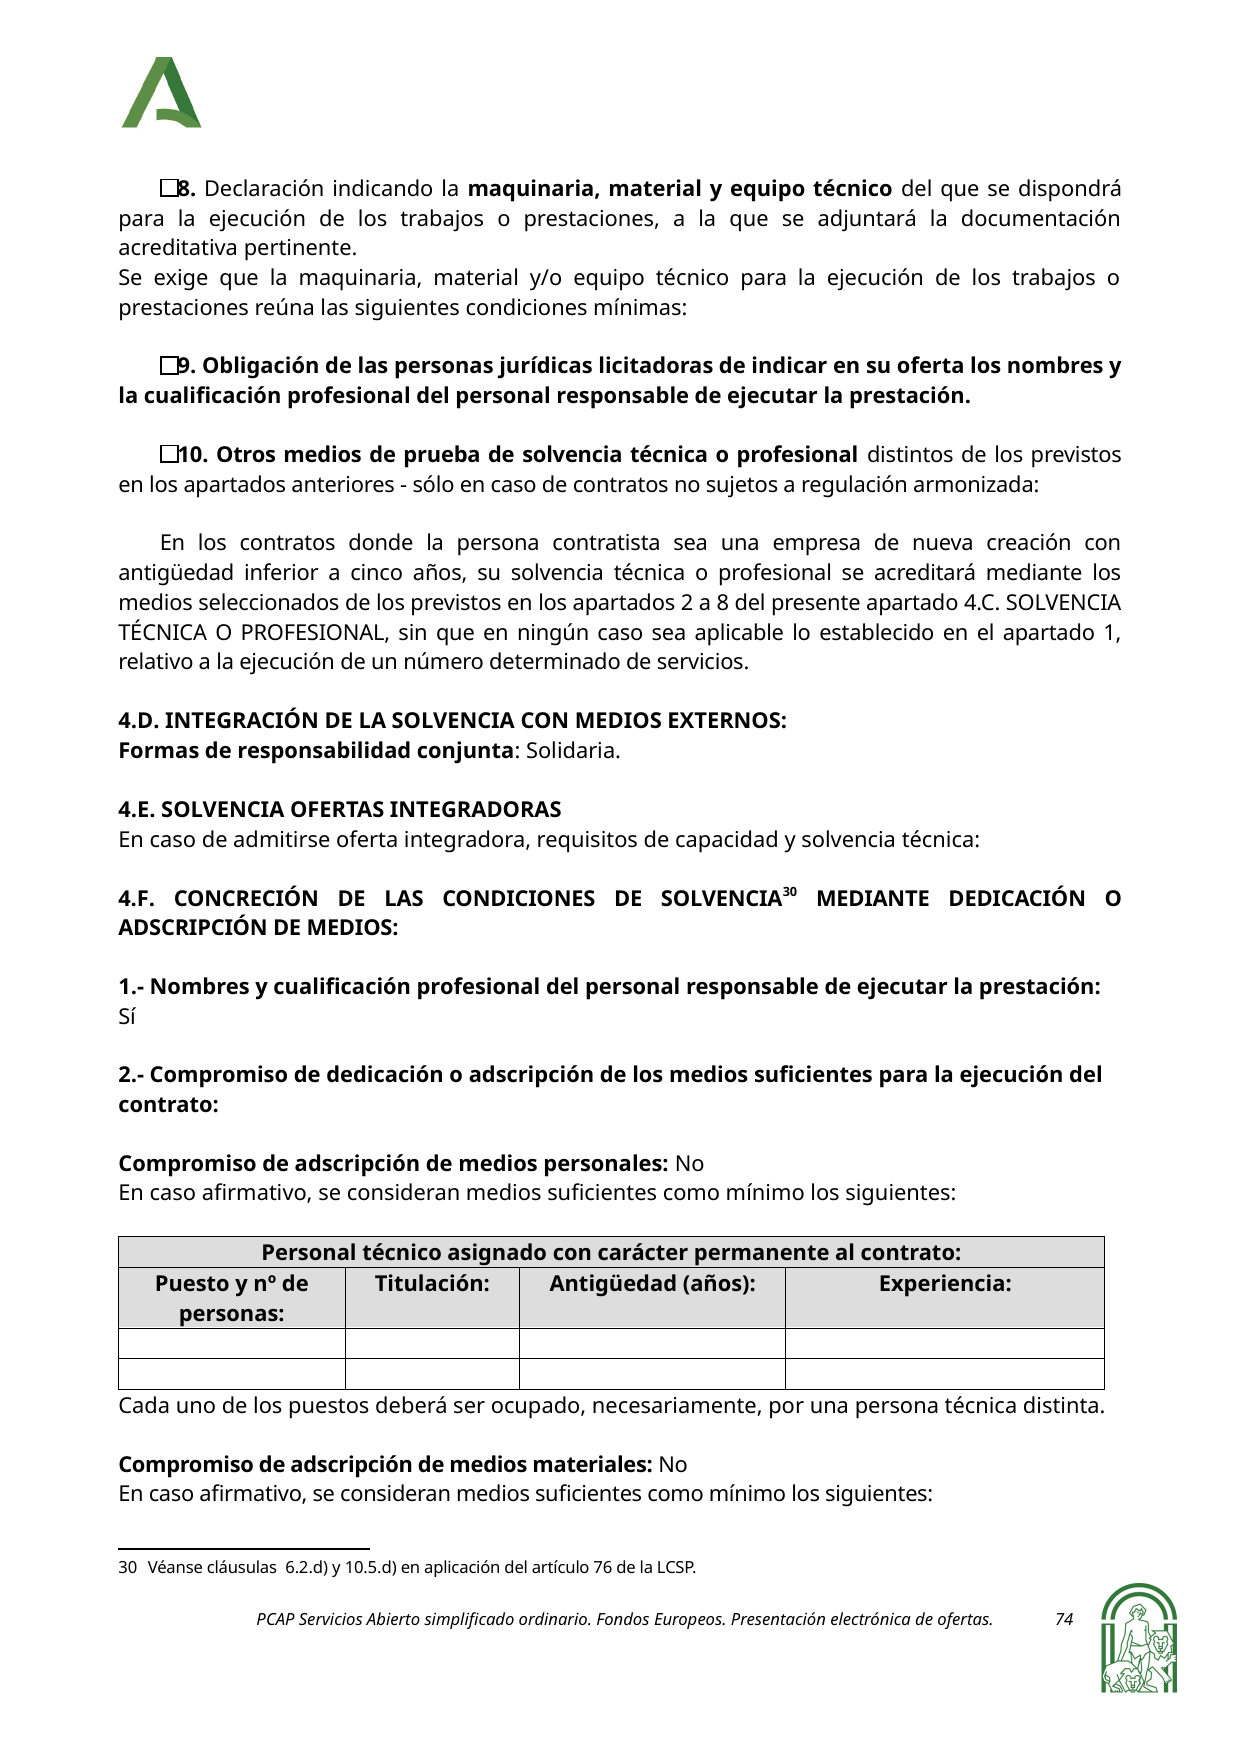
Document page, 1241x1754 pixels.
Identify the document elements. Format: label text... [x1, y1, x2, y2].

text Véanse cláusulas 6.2.d) y 10.5.d) en aplicación del artículo 76 de la LCSP. [118, 1555, 1122, 1578]
table_cell Puesto y nº de personas: [119, 1268, 345, 1327]
text En caso de admitirse oferta integradora, requisitos de capacidad y solvencia técnica: [118, 824, 1122, 854]
table_header Personal técnico asignado con carácter permanente al contrato: [119, 1237, 1104, 1267]
table_cell Experiencia: [786, 1268, 1104, 1327]
text En caso afirmativo, se consideran medios suficientes como mínimo los siguientes: [118, 1478, 1122, 1508]
text 2.- Compromiso de dedicación o adscripción de los medios suficientes para la ejecución del contrato: [118, 1059, 1122, 1119]
table_cell [119, 1359, 345, 1389]
table_cell [346, 1359, 519, 1389]
text 1.- Nombres y cualificación profesional del personal responsable de ejecutar la prestación: Sí [118, 971, 1122, 1031]
table_cell [520, 1329, 785, 1358]
table_cell [786, 1329, 1104, 1358]
table_cell [520, 1359, 785, 1389]
text 10. Otros medios de prueba de solvencia técnica o profesional distintos de los previstos en los apartados anteriores - sólo en caso de contratos no sujetos a regulación armonizada: [118, 439, 1122, 498]
text Compromiso de adscripción de medios materiales: No [118, 1449, 1122, 1478]
text En los contratos donde la persona contratista sea una empresa de nueva creación con antigüedad inferior a cinco años, su solvencia técnica o profesional se acreditará mediante los medios seleccionados de los previstos en los apartados 2 a 8 del presente apartado 4.C. SOLVENCIA TÉCNICA O PROFESIONAL, sin que en ningún caso sea aplicable lo establecido en el apartado 1, relativo a la ejecución de un número determinado de servicios. [118, 527, 1122, 676]
text 4.E. SOLVENCIA OFERTAS INTEGRADORAS [118, 794, 1122, 824]
table_cell [346, 1329, 519, 1358]
table_cell Titulación: [346, 1268, 519, 1327]
table_cell Antigüedad (años): [520, 1268, 785, 1327]
text 4.F. CONCRECIÓN DE LAS CONDICIONES DE SOLVENCIA MEDIANTE DEDICACIÓN O ADSCRIPCIÓN DE MEDIOS: [118, 883, 1122, 942]
text En caso afirmativo, se consideran medios suficientes como mínimo los siguientes: [118, 1177, 1122, 1207]
table_cell [119, 1329, 345, 1358]
text 4.D. INTEGRACIÓN DE LA SOLVENCIA CON MEDIOS EXTERNOS: [118, 705, 1122, 735]
text Cada uno de los puestos deberá ser ocupado, necesariamente, por una persona técnica distinta. [118, 1390, 1122, 1420]
text 8. Declaración indicando la maquinaria, material y equipo técnico del que se dispondrá para la ejecución de los trabajos o prestaciones, a la que se adjuntará la documentación acreditativa pertinente. [118, 173, 1122, 262]
text Formas de responsabilidad conjunta: Solidaria. [118, 735, 1122, 764]
text Compromiso de adscripción de medios personales: No [118, 1148, 1122, 1177]
table_cell [786, 1359, 1104, 1389]
text Se exige que la maquinaria, material y/o equipo técnico para la ejecución de los trabajos o prestaciones reúna las siguientes condiciones mínimas: [118, 262, 1122, 322]
picture [117, 52, 206, 132]
text 9. Obligación de las personas jurídicas licitadoras de indicar en su oferta los nombres y la cualificación profesional del personal responsable de ejecutar la prestación. [118, 351, 1122, 410]
picture [1100, 1582, 1178, 1694]
